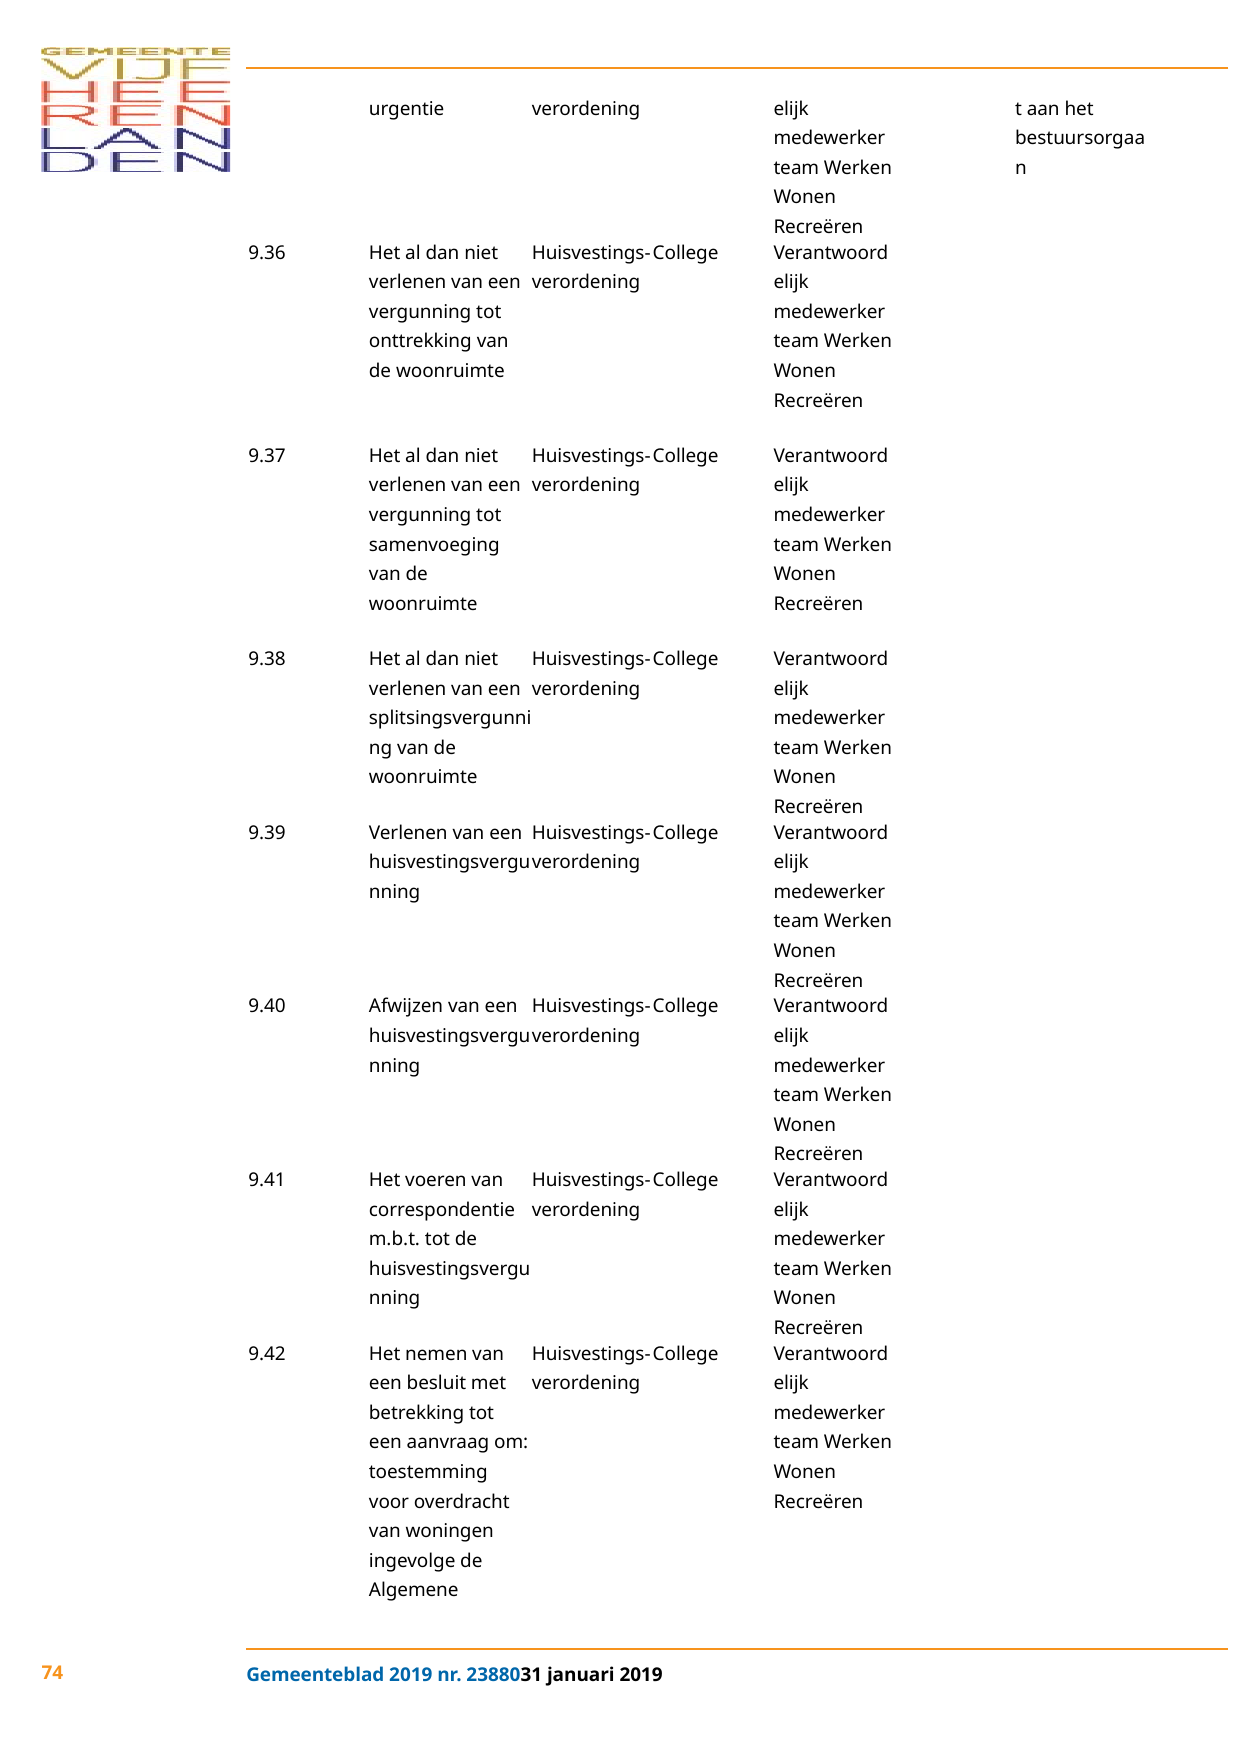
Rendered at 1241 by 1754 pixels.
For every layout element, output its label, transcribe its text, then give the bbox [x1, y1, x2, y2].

table_cell t aan het bestuursorgaan [1015, 95, 1152, 239]
table_cell College [653, 442, 773, 645]
table_cell [653, 95, 773, 239]
table_cell [894, 1166, 1015, 1340]
table_cell Verantwoordelijk medewerker team Werken Wonen Recreëren [773, 1340, 894, 1602]
table_cell [894, 819, 1015, 993]
table_cell [1015, 1166, 1152, 1340]
table_cell [1015, 442, 1152, 645]
table_cell College [653, 1166, 773, 1340]
table_cell 9.38 [248, 645, 369, 819]
table_cell 9.41 [248, 1166, 369, 1340]
table_cell [894, 239, 1015, 442]
table_cell College [653, 1340, 773, 1602]
table_cell College [653, 993, 773, 1166]
table_cell Verantwoordelijk medewerker team Werken Wonen Recreëren [773, 819, 894, 993]
table_cell Verantwoordelijk medewerker team Werken Wonen Recreëren [773, 1166, 894, 1340]
table_cell 9.39 [248, 819, 369, 993]
table_cell [1015, 645, 1152, 819]
picture [41, 47, 231, 172]
table_cell Huisvestings-verordening [532, 993, 652, 1166]
table_cell [894, 1340, 1015, 1602]
table_cell Verantwoordelijk medewerker team Werken Wonen Recreëren [773, 993, 894, 1166]
table_cell 9.42 [248, 1340, 369, 1602]
table_cell Het voeren van correspondentie m.b.t. tot de huisvestingsvergunning [369, 1166, 532, 1340]
table_cell 9.40 [248, 993, 369, 1166]
table_cell [1015, 993, 1152, 1166]
table_cell [248, 95, 369, 239]
table_cell Het al dan niet verlenen van een vergunning tot samenvoeging van de woonruimte [369, 442, 532, 645]
table_cell College [653, 645, 773, 819]
table_cell Huisvestings-verordening [532, 239, 652, 442]
table_cell [894, 442, 1015, 645]
table_cell urgentie [369, 95, 532, 239]
table_cell Huisvestings-verordening [532, 1166, 652, 1340]
table_cell elijk medewerker team Werken Wonen Recreëren [773, 95, 894, 239]
table_cell Verantwoordelijk medewerker team Werken Wonen Recreëren [773, 645, 894, 819]
table_cell [1015, 1340, 1152, 1602]
table_cell Huisvestings-verordening [532, 645, 652, 819]
table_cell Het al dan niet verlenen van een splitsingsvergunning van de woonruimte [369, 645, 532, 819]
table_cell 9.36 [248, 239, 369, 442]
table_cell Het nemen van een besluit met betrekking tot een aanvraag om: toestemming voor overdracht van woningen ingevolge de Algemene [369, 1340, 532, 1602]
table_cell [894, 993, 1015, 1166]
table_cell 9.37 [248, 442, 369, 645]
table_cell Verlenen van een huisvestingsvergunning [369, 819, 532, 993]
table_cell Huisvestings-verordening [532, 819, 652, 993]
table_cell College [653, 239, 773, 442]
table_cell Het al dan niet verlenen van een vergunning tot onttrekking van de woonruimte [369, 239, 532, 442]
table_cell [894, 95, 1015, 239]
table_cell Verantwoordelijk medewerker team Werken Wonen Recreëren [773, 239, 894, 442]
table_cell College [653, 819, 773, 993]
table_cell Afwijzen van een huisvestingsvergunning [369, 993, 532, 1166]
table_cell [1015, 239, 1152, 442]
table_cell [1015, 819, 1152, 993]
table_cell Huisvestings-verordening [532, 1340, 652, 1602]
table_cell Verantwoordelijk medewerker team Werken Wonen Recreëren [773, 442, 894, 645]
table_cell Huisvestings-verordening [532, 442, 652, 645]
table_cell [894, 645, 1015, 819]
table_cell verordening [532, 95, 652, 239]
